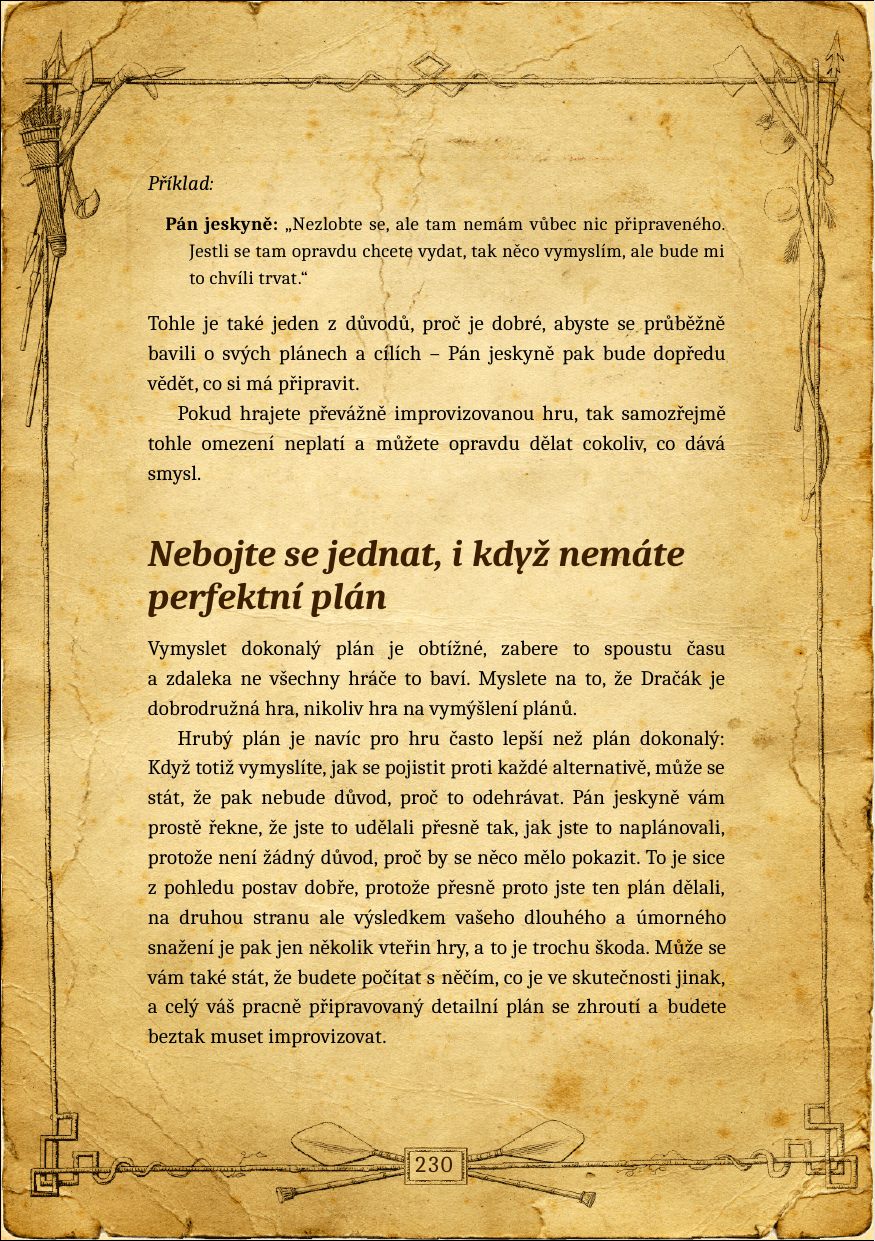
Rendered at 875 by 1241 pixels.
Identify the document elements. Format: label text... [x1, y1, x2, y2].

text Příklad: [148, 172, 726, 196]
picture [1, 1, 874, 1240]
text Pán jeskyně: „Nezlobte se, ale tam nemám vůbec nic připraveného. Jestli se tam opravdu chcete vydat, tak něco vymyslím, ale bude mi to chvíli trvat.“ [165, 213, 726, 289]
subtitle Nebojte se jednat, i⁠ když nemáte perfektní plán [148, 532, 726, 619]
text Tohle je také jeden z⁠ důvodů, proč je dobré, abyste se průběžně bavili o⁠ svých plánech a⁠ cílích – Pán jeskyně pak bude dopředu vědět, co si má připravit. Pokud hrajete převážně improvizovanou hru, tak samozřejmě tohle omezení neplatí a⁠ můžete opravdu dělat cokoliv, co dává smysl. [148, 312, 726, 485]
text Vymyslet dokonalý plán je obtížné, zabere to spoustu času a⁠ zdaleka ne všechny hráče to baví. Myslete na to, že Dračák je dobrodružná hra, nikoliv hra na vymýšlení plánů. Hrubý plán je navíc pro hru často lepší než plán dokonalý: Když totiž vymyslíte, jak se pojistit proti každé alternativě, může se stát, že pak nebude důvod, proč to odehrávat. Pán jeskyně vám prostě řekne, že jste to udělali přesně tak, jak jste to naplánovali, protože není žádný důvod, proč by se něco mělo pokazit. To je sice z⁠ pohledu postav dobře, protože přesně proto jste ten plán dělali, na druhou stranu ale výsledkem vašeho dlouhého a⁠ úmorného snažení je pak jen několik vteřin hry, a⁠ to je trochu škoda. Může se vám také stát, že budete počítat s⁠ něčím, co je ve skutečnosti jinak, a⁠ celý váš pracně připravovaný detailní plán se zhroutí a⁠ budete beztak muset improvizovat. [148, 636, 726, 1049]
